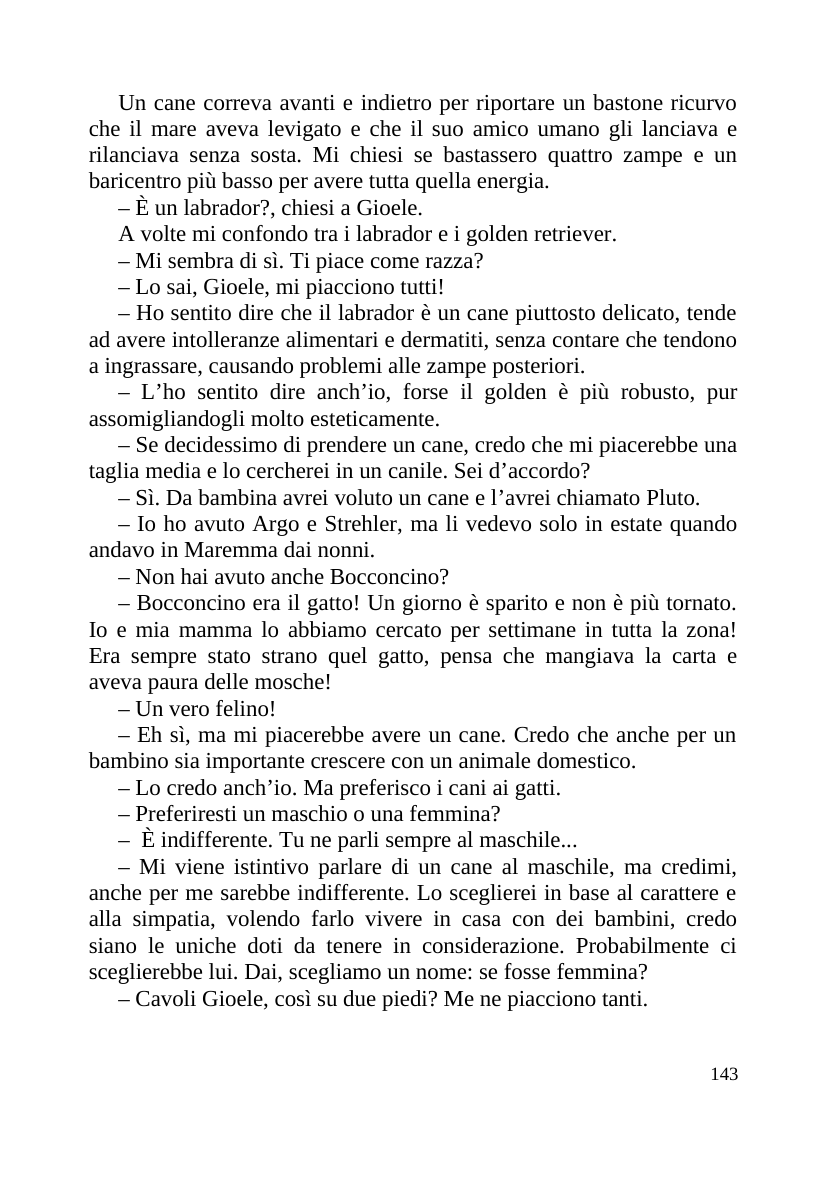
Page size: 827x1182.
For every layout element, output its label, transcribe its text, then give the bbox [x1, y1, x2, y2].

text – Se decidessimo di prendere un cane, credo che mi piacerebbe una taglia media e lo cercherei in un canile. Sei d’accordo? [88, 431, 738, 484]
text – Lo credo anch’io. Ma preferisco i cani ai gatti. [88, 774, 738, 800]
text – Ho sentito dire che il labrador è un cane piuttosto delicato, tende ad avere intolleranze alimentari e dermatiti, senza contare che tendono a ingrassare, causando problemi alle zampe posteriori. [88, 299, 738, 378]
text – Sì. Da bambina avrei voluto un cane e l’avrei chiamato Pluto. [88, 484, 738, 510]
text – Eh sì, ma mi piacerebbe avere un cane. Credo che anche per un bambino sia importante crescere con un animale domestico. [88, 721, 738, 774]
text – L’ho sentito dire anch’io, forse il golden è più robusto, pur assomigliandogli molto esteticamente. [88, 378, 738, 431]
text A volte mi confondo tra i labrador e i golden retriever. [88, 220, 738, 247]
text – Preferiresti un maschio o una femmina? [88, 800, 738, 826]
text – Un vero felino! [88, 695, 738, 721]
text – Non hai avuto anche Bocconcino? [88, 563, 738, 589]
text Un cane correva avanti e indietro per riportare un bastone ricurvo che il mare aveva levigato e che il suo amico umano gli lanciava e rilanciava senza sosta. Mi chiesi se bastassero quattro zampe e un baricentro più basso per avere tutta quella energia. [88, 88, 738, 194]
text – Io ho avuto Argo e Strehler, ma li vedevo solo in estate quando andavo in Maremma dai nonni. [88, 510, 738, 563]
text – è indifferente. Tu ne parli sempre al maschile... [88, 826, 738, 853]
text – Lo sai, Gioele, mi piacciono tutti! [88, 273, 738, 299]
text – Cavoli Gioele, così su due piedi? Me ne piacciono tanti. [88, 984, 738, 1011]
text – Mi sembra di sì. Ti piace come razza? [88, 247, 738, 273]
text ‒ è un labrador?, chiesi a Gioele. [88, 194, 738, 220]
text – Bocconcino era il gatto! Un giorno è sparito e non è più tornato. Io e mia mamma lo abbiamo cercato per settimane in tutta la zona! Era sempre stato strano quel gatto, pensa che mangiava la carta e aveva paura delle mosche! [88, 589, 738, 695]
text – Mi viene istintivo parlare di un cane al maschile, ma credimi, anche per me sarebbe indifferente. Lo sceglierei in base al carattere e alla simpatia, volendo farlo vivere in casa con dei bambini, credo siano le uniche doti da tenere in considerazione. Probabilmente ci sceglierebbe lui. Dai, scegliamo un nome: se fosse femmina? [88, 853, 738, 984]
